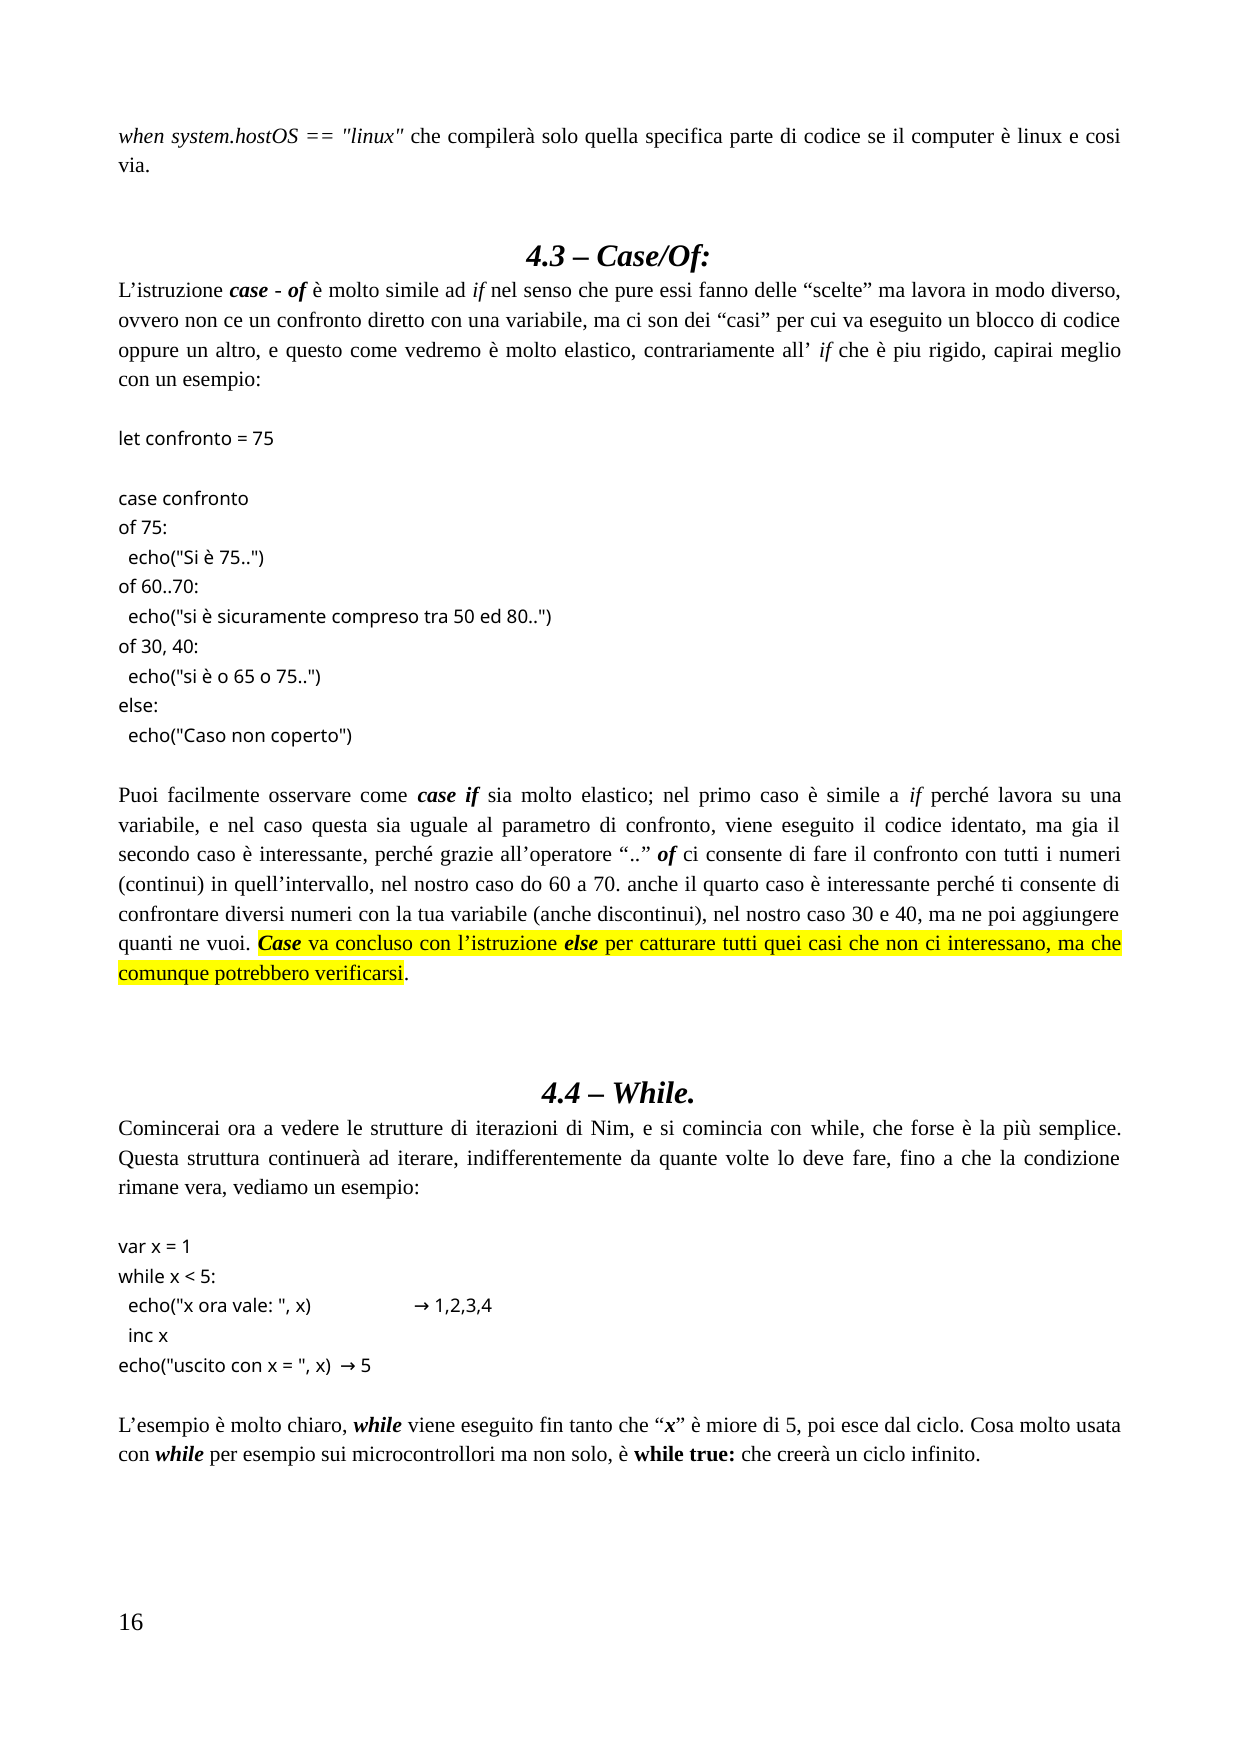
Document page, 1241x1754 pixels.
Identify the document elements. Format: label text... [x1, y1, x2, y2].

text else: [118, 688, 1122, 718]
text while x < 5: [118, 1259, 1122, 1288]
text L’esempio è molto chiaro, while viene eseguito fin tanto che “x” è miore di 5, poi esce dal ciclo. Cosa molto usata con while per esempio sui microcontrollori ma non solo, è while true: che creerà un ciclo infinito. [118, 1407, 1122, 1467]
text when system.hostOS == "linux" che compilerà solo quella specifica parte di codice se il computer è linux e cosi via. [118, 118, 1122, 177]
text case confronto [118, 481, 1122, 510]
text 4.3 – Case/Of: [118, 237, 1122, 273]
text echo("si è sicuramente compreso tra 50 ed 80..") [118, 599, 1122, 629]
text echo("x ora vale: ", x) → 1,2,3,4 [118, 1288, 1122, 1318]
text var x = 1 [118, 1229, 1122, 1259]
text of 75: [118, 510, 1122, 540]
text L’istruzione case - of è molto simile ad if nel senso che pure essi fanno delle “scelte” ma lavora in modo diverso, ovvero non ce un confronto diretto con una variabile, ma ci son dei “casi” per cui va eseguito un blocco di codice oppure un altro, e questo come vedremo è molto elastico, contrariamente all’ if che è piu rigido, capirai meglio con un esempio: [118, 273, 1122, 392]
text echo("uscito con x = ", x) → 5 [118, 1348, 1122, 1377]
text echo("Si è 75..") [118, 540, 1122, 570]
text echo("Caso non coperto") [118, 718, 1122, 748]
text Puoi facilmente osservare come case if sia molto elastico; nel primo caso è simile a if perché lavora su una variabile, e nel caso questa sia uguale al parametro di confronto, viene eseguito il codice identato, ma gia il secondo caso è interessante, perché grazie all’operatore “..” of ci consente di fare il confronto con tutti i numeri (continui) in quell’intervallo, nel nostro caso do 60 a 70. anche il quarto caso è interessante perché ti consente di confrontare diversi numeri con la tua variabile (anche discontinui), nel nostro caso 30 e 40, ma ne poi aggiungere quanti ne vuoi. Case va concluso con l’istruzione else per catturare tutti quei casi che non ci interessano, ma che comunque potrebbero verificarsi. [118, 777, 1122, 985]
text let confronto = 75 [118, 421, 1122, 451]
text of 60..70: [118, 570, 1122, 599]
text echo("si è o 65 o 75..") [118, 659, 1122, 688]
text inc x [118, 1318, 1122, 1348]
text of 30, 40: [118, 629, 1122, 659]
text Comincerai ora a vedere le strutture di iterazioni di Nim, e si comincia con while, che forse è la più semplice. Questa struttura continuerà ad iterare, indifferentemente da quante volte lo deve fare, fino a che la condizione rimane vera, vediamo un esempio: [118, 1110, 1122, 1199]
text 4.4 – While. [118, 1074, 1122, 1110]
